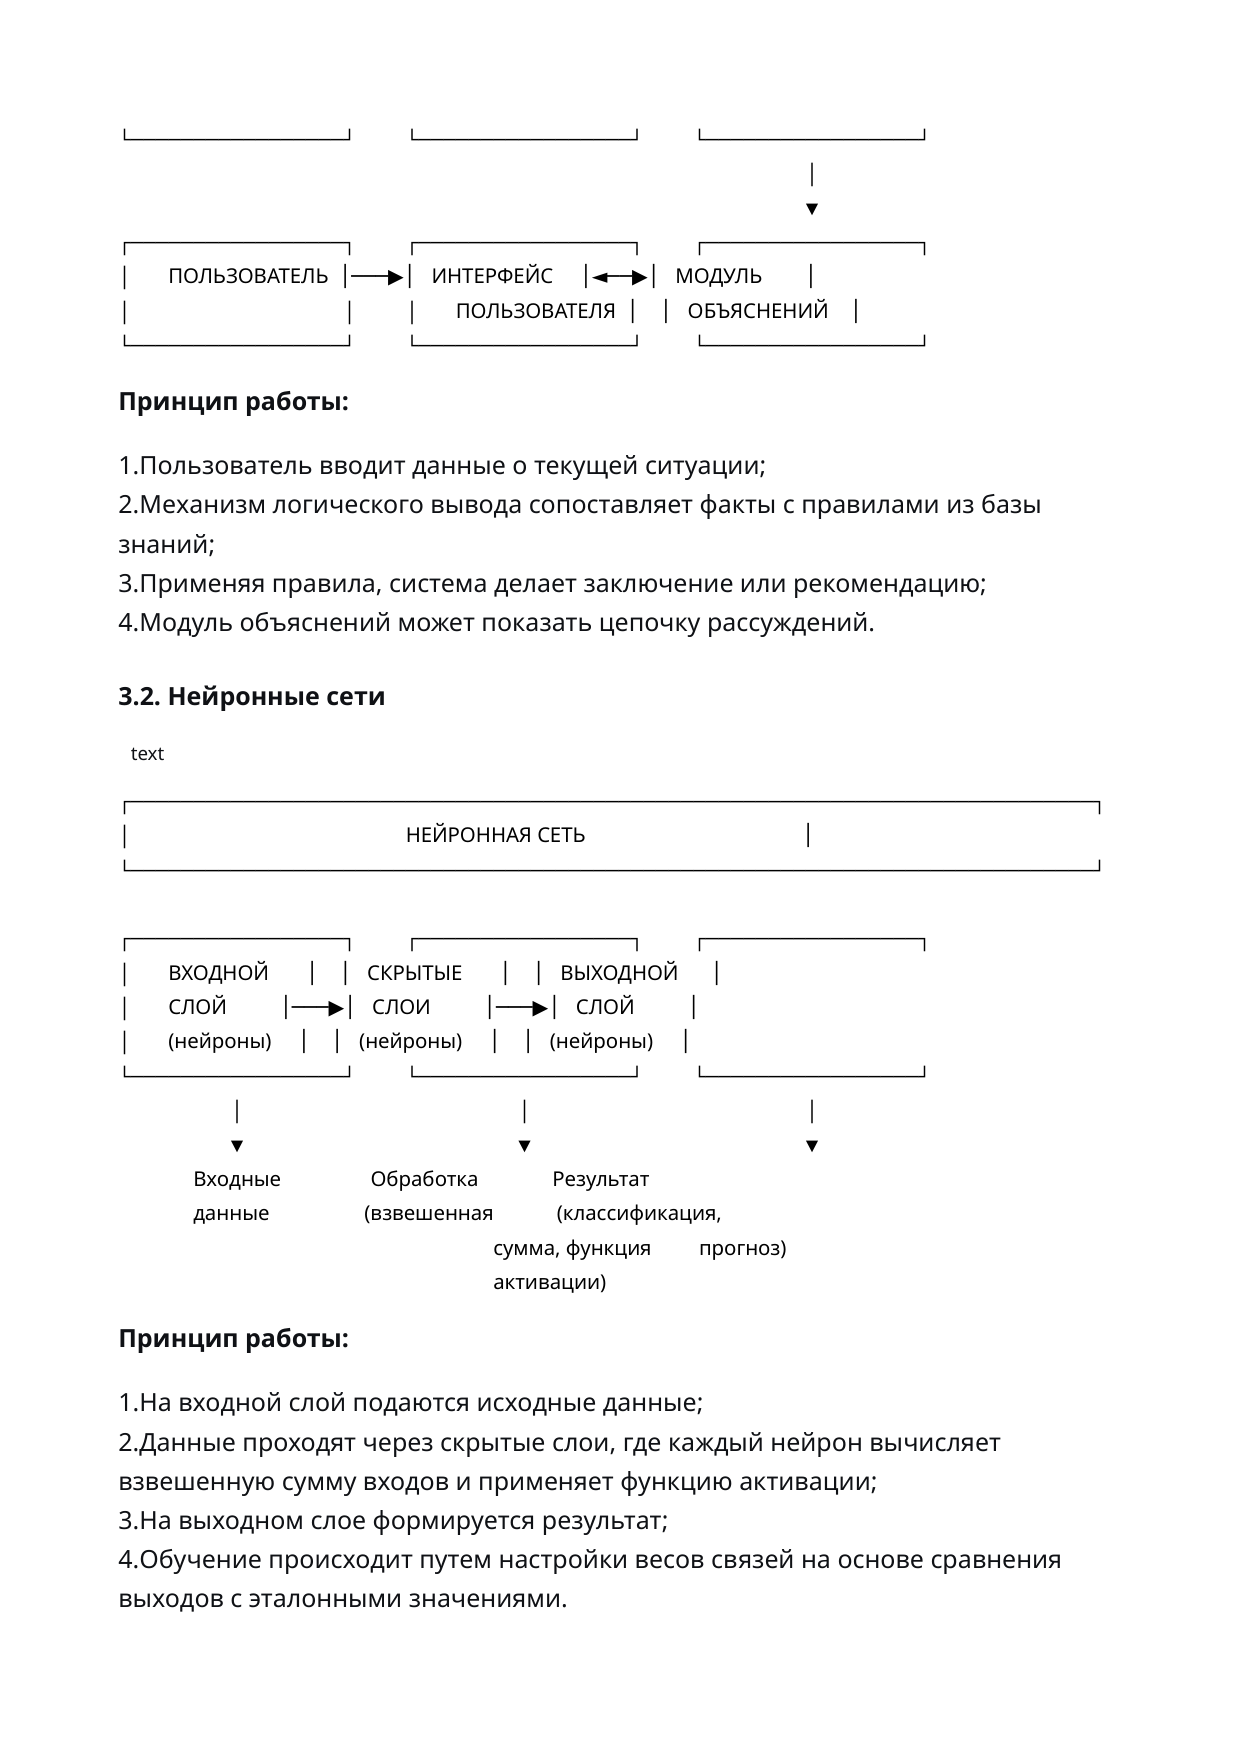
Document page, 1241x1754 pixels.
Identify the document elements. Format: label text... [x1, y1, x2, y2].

list На выходном слое формируется результат; [118, 1502, 1122, 1537]
text ┌─────────────────┐ ┌─────────────────┐ ┌─────────────────┐ [118, 221, 1122, 256]
text text [131, 737, 1122, 766]
text │ ВХОДНОЙ │ │ СКРЫТЫЕ │ │ ВЫХОДНОЙ │ [118, 952, 1122, 986]
text └─────────────────┘ └─────────────────┘ └─────────────────┘ [118, 324, 1122, 359]
list Пользователь вводит данные о текущей ситуации; [118, 448, 1122, 482]
text │ (нейроны) │ │ (нейроны) │ │ (нейроны) │ [118, 1021, 1122, 1055]
text └─────────────────────────────────────────────────────────────────────────────┘ [118, 849, 1122, 883]
list Обучение происходит путем настройки весов связей на основе сравнения выходов с эталонными значениями. [118, 1542, 1122, 1615]
text ▼ ▼ ▼ [118, 1124, 1122, 1158]
text ┌─────────────────┐ ┌─────────────────┐ ┌─────────────────┐ [118, 918, 1122, 952]
text сумма, функция прогноз) [118, 1227, 1122, 1261]
text │ │ │ ПОЛЬЗОВАТЕЛЯ │ │ ОБЪЯСНЕНИЙ │ [118, 290, 1122, 324]
text Входные Обработка Результат [118, 1158, 1122, 1193]
list Данные проходят через скрытые слои, где каждый нейрон вычисляет взвешенную сумму входов и применяет функцию активации; [118, 1424, 1122, 1497]
text данные (взвешенная (классификация, [118, 1193, 1122, 1227]
text └─────────────────┘ └─────────────────┘ └─────────────────┘ [118, 1055, 1122, 1089]
text │ СЛОЙ │───▶│ СЛОИ │───▶│ СЛОЙ │ [118, 986, 1122, 1021]
list На входной слой подаются исходные данные; [118, 1385, 1122, 1419]
list Механизм логического вывода сопоставляет факты с правилами из базы знаний; [118, 487, 1122, 560]
text │ [118, 152, 1122, 187]
text ▼ [118, 187, 1122, 221]
text │ НЕЙРОННАЯ СЕТЬ │ [118, 814, 1122, 849]
list Модуль объяснений может показать цепочку рассуждений. [118, 604, 1122, 639]
text │ ПОЛЬЗОВАТЕЛЬ │───▶│ ИНТЕРФЕЙС │◄──▶│ МОДУЛЬ │ [118, 256, 1122, 290]
text Принцип работы: [118, 1321, 1122, 1355]
text активации) [118, 1261, 1122, 1296]
text └─────────────────┘ └─────────────────┘ └─────────────────┘ [118, 118, 1122, 152]
list Применяя правила, система делает заключение или рекомендацию; [118, 565, 1122, 599]
subtitle 3.2. Нейронные сети [118, 669, 1122, 712]
text Принцип работы: [118, 384, 1122, 418]
text ┌─────────────────────────────────────────────────────────────────────────────┐ [118, 780, 1122, 814]
text │ │ │ [118, 1089, 1122, 1124]
